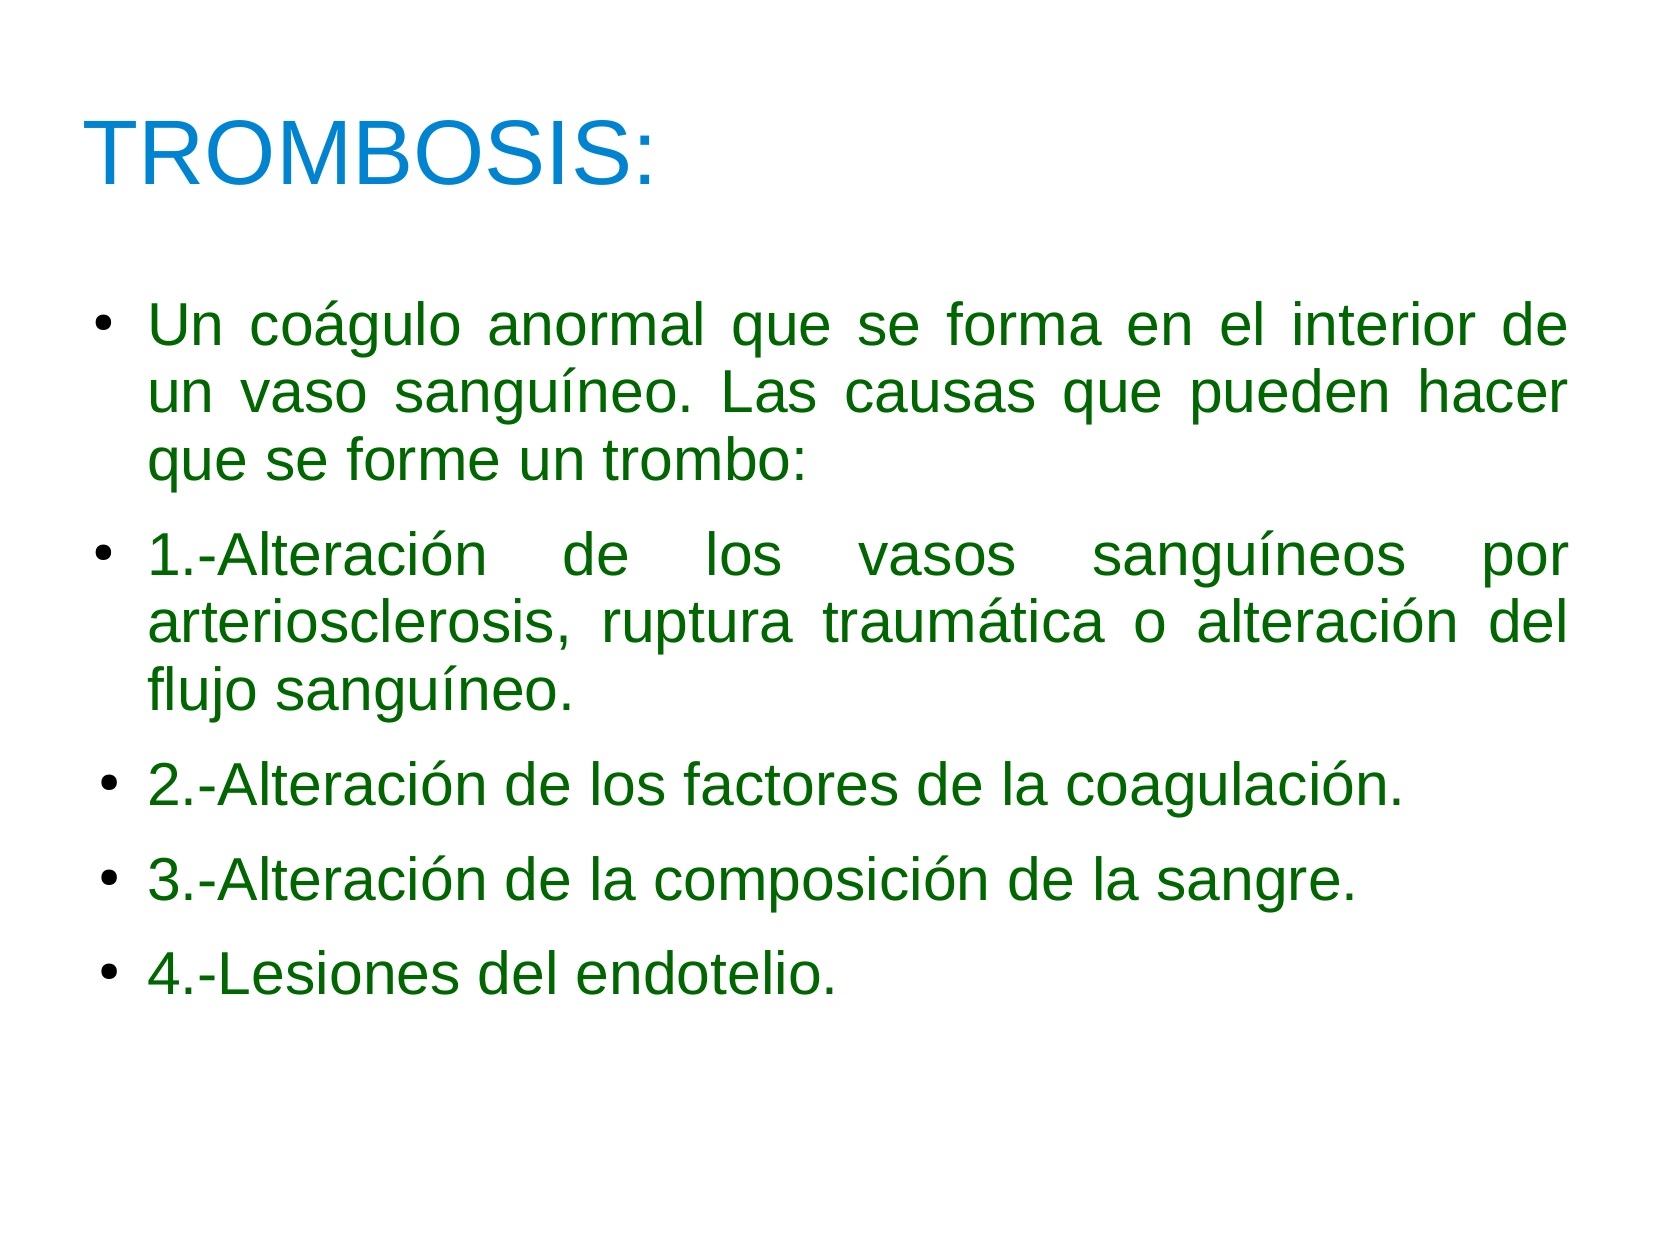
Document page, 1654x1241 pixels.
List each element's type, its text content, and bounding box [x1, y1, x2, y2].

title TROMBOSIS: [82, 49, 1571, 257]
list Un coágulo anormal que se forma en el interior de un vaso sanguíneo. Las causas que pueden hacer que se forme un trombo: 1.-Alteración de los vasos sanguíneos por arteriosclerosis, ruptura traumática o alteración del flujo sanguíneo. 2.-Alteración de los factores de la coagulación. 3.-Alteración de la composición de la sangre. 4.-Lesiones del endotelio. [82, 290, 1571, 1010]
